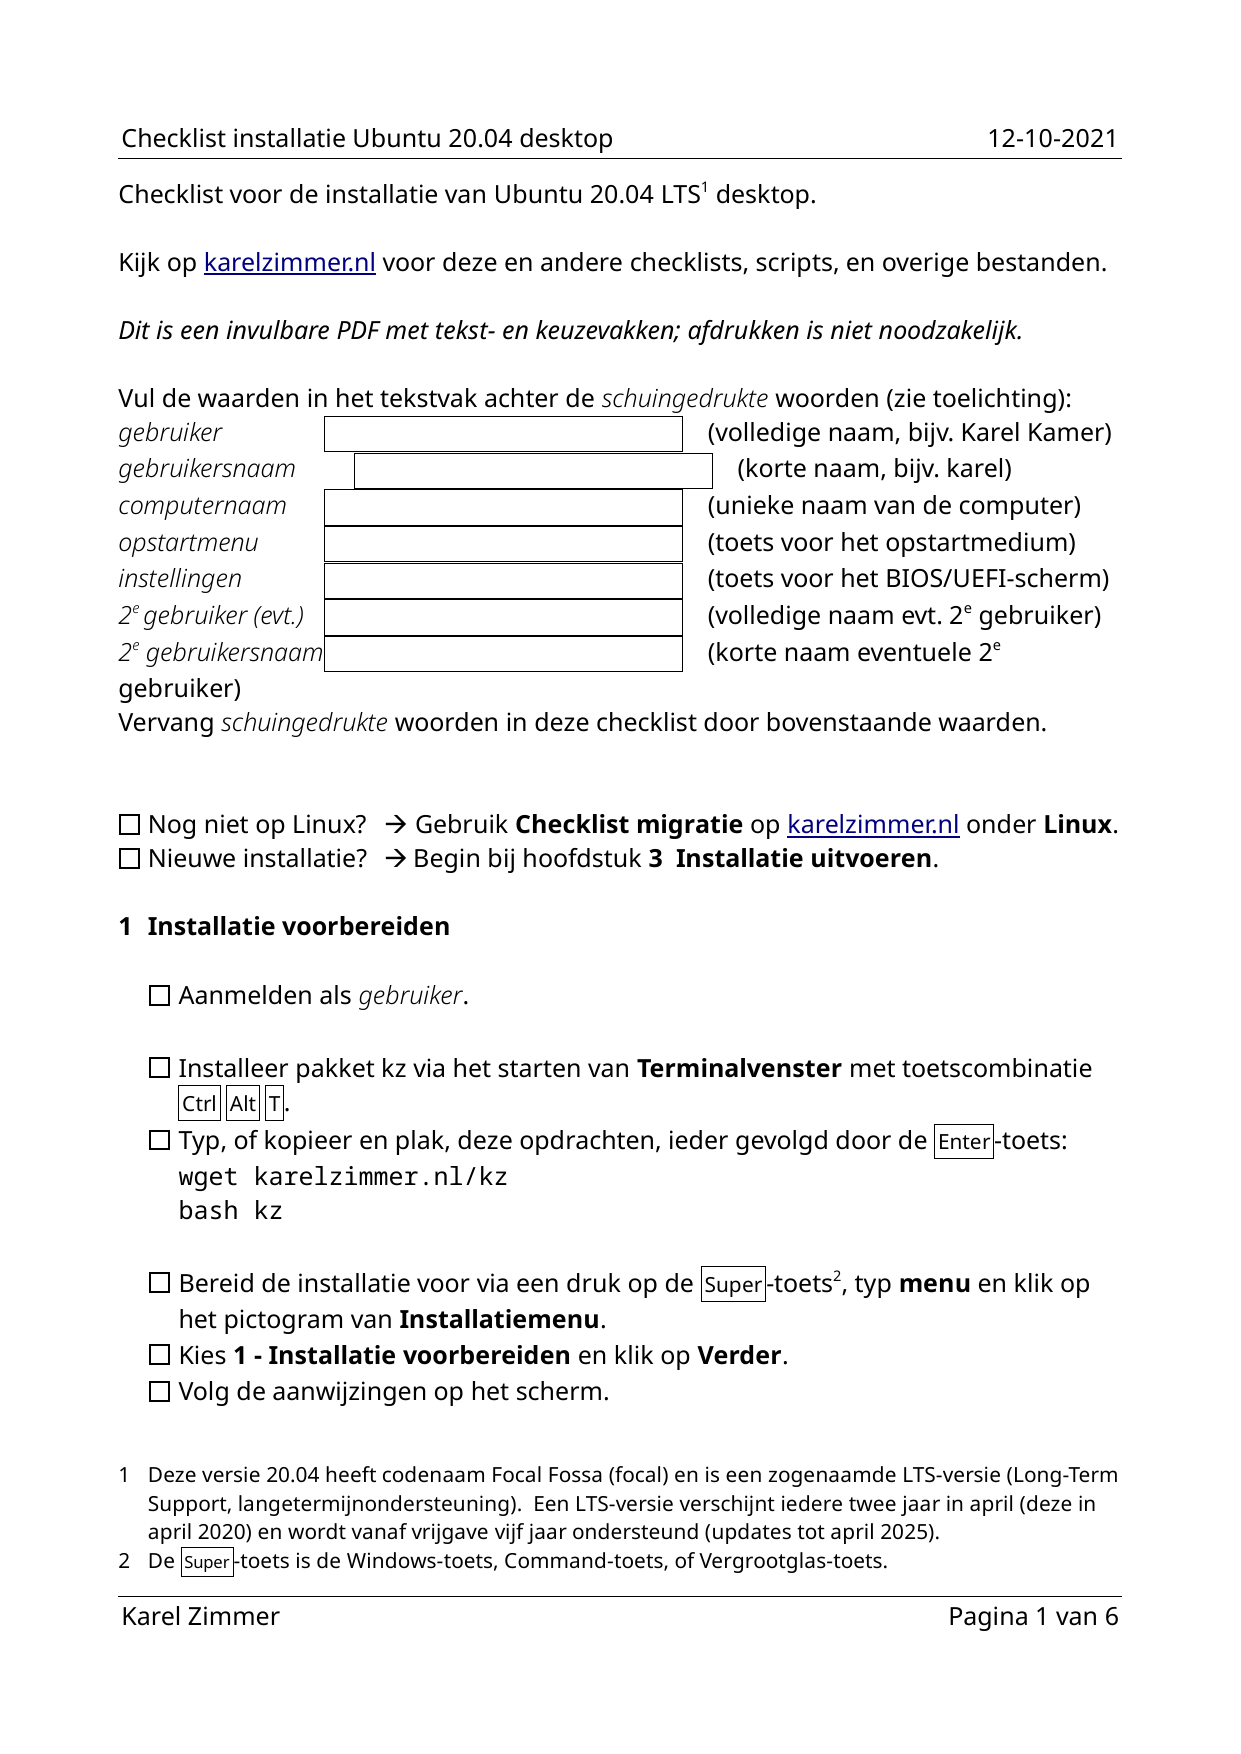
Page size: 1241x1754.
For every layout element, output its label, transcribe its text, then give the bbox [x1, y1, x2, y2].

table_header [141, 977, 177, 1013]
table_cell [177, 1013, 1120, 1049]
table_cell [141, 1050, 177, 1122]
text gebruiker (volledige naam, bijv. Karel Kamer) [118, 415, 1122, 451]
text (unieke naam van de computer) [683, 488, 1122, 525]
text Nog niet op Linux?  Gebruik Checklist migratie op karelzimmer.nl onder Linux. [118, 807, 1122, 841]
text instellingen (toets voor het BIOS/UEFI-scherm) [118, 561, 1122, 598]
text 2e gebruiker (evt.) [118, 598, 324, 635]
table_cell Bereid de installatie voor via een druk op de Super-toets, typ menu en klik op het pictogram van Installatiemenu. [177, 1264, 1120, 1337]
table_cell [141, 1264, 177, 1337]
text Nieuwe installatie?  Begin bij hoofdstuk 2 Installatie uitvoeren. [118, 841, 1122, 875]
table_cell [141, 1122, 177, 1228]
text Dit is een invulbare PDF met tekst- en keuzevakken; afdrukken is niet noodzakelijk. [118, 313, 1122, 347]
text Kijk op karelzimmer.nl voor deze en andere checklists, scripts, en overige bestanden. [118, 245, 1122, 279]
table_cell [141, 1228, 177, 1264]
text 2e gebruikersnaam (korte naam eventuele 2e gebruiker) [118, 635, 1122, 705]
text (volledige naam evt. 2e gebruiker) [683, 598, 1122, 635]
table_cell Installeer pakket kz via het starten van Terminalvenster met toetscombinatie Ctrl Alt T. [177, 1050, 1120, 1122]
list Installatie voorbereiden [118, 909, 1122, 943]
text Vervang schuingedrukte woorden in deze checklist door bovenstaande waarden. [118, 705, 1122, 739]
text Vul de waarden in het tekstvak achter de schuingedrukte woorden (zie toelichting): [118, 381, 1122, 415]
table_cell [141, 1337, 177, 1373]
text gebruikersnaam (korte naam, bijv. karel) [118, 451, 1122, 488]
table_cell [177, 1228, 1120, 1264]
table_cell Kies 1 - Installatie voorbereiden en klik op Verder. [177, 1337, 1120, 1373]
table_cell Typ, of kopieer en plak, deze opdrachten, ieder gevolgd door de Enter-toets: wget karelzimmer.nl/kz bash kz [177, 1122, 1120, 1228]
table_cell Volg de aanwijzingen op het scherm. [177, 1373, 1120, 1409]
table_cell [141, 1373, 177, 1409]
table_cell [141, 1409, 177, 1445]
table_cell [177, 1409, 1120, 1445]
text computernaam [118, 488, 354, 525]
table_header Aanmelden als gebruiker. [177, 977, 1120, 1013]
text opstartmenu [118, 525, 324, 561]
text Deze versie 20.04 heeft codenaam Focal Fossa (focal) en is een zogenaamde LTS-versie (Long-Term Support, langetermijnondersteuning). Een LTS-versie verschijnt iedere twee jaar in april (deze in april 2020) en wordt vanaf vrijgave vijf jaar ondersteund (updates tot april 2025). [118, 1460, 1122, 1546]
table_cell [141, 1013, 177, 1049]
text Checklist voor de installatie van Ubuntu 20.04 LTS desktop. [118, 177, 1122, 211]
text (toets voor het opstartmedium) [683, 525, 1122, 561]
